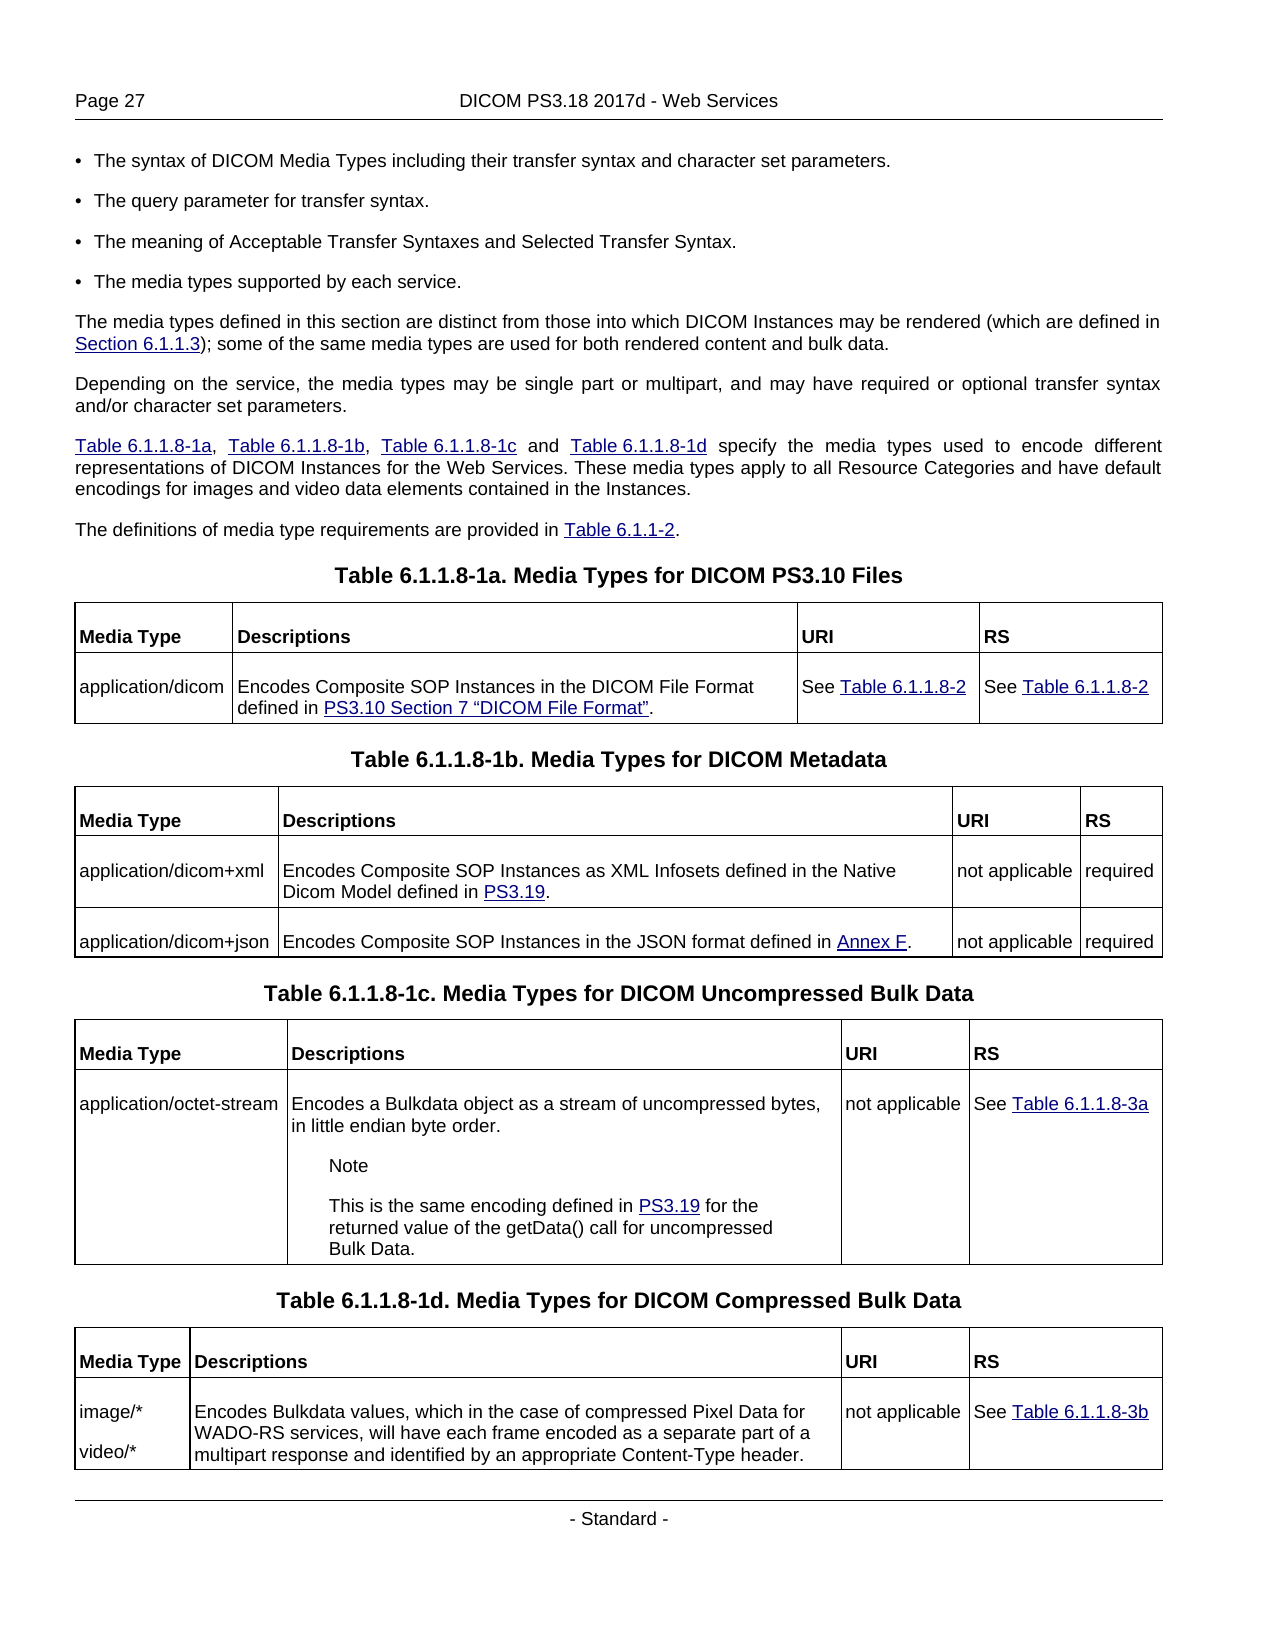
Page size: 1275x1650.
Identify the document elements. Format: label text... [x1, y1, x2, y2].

table_header RS [970, 1020, 1162, 1069]
table_cell See Table 6.1.1.8-3b [970, 1378, 1162, 1469]
text Table 6.1.1.8-1d. Media Types for DICOM Compressed Bulk Data [75, 1287, 1162, 1313]
table_cell See Table 6.1.1.8-2 [798, 653, 979, 723]
table_header RS [970, 1328, 1162, 1377]
text Table 6.1.1.8-1a. Media Types for DICOM PS3.10 Files [75, 562, 1162, 588]
table_cell Encodes Composite SOP Instances in the JSON format defined in Annex F. [279, 908, 952, 956]
table_header Media Type [76, 1328, 189, 1377]
table_cell application/dicom+xml [76, 836, 278, 907]
table_cell required [1081, 908, 1162, 956]
table_cell Encodes Composite SOP Instances as XML Infosets defined in the Native Dicom Model defined in PS3.19. [279, 836, 952, 907]
table_header URI [842, 1328, 969, 1377]
table_header Media Type [76, 1020, 287, 1069]
list The syntax of DICOM Media Types including their transfer syntax and character set parameters. [75, 150, 1162, 172]
table_header Media Type [76, 603, 232, 652]
text Table 6.1.1.8-1b. Media Types for DICOM Metadata [75, 746, 1162, 772]
table_cell not applicable [953, 836, 1080, 907]
table_cell See Table 6.1.1.8-2 [980, 653, 1162, 723]
table_cell application/dicom+json [76, 908, 278, 956]
table_cell not applicable [842, 1378, 969, 1469]
table_header Descriptions [191, 1328, 841, 1377]
table_cell See Table 6.1.1.8-3a [970, 1070, 1162, 1264]
list The query parameter for transfer syntax. [75, 190, 1162, 212]
table_cell not applicable [953, 908, 1080, 956]
table_header Descriptions [288, 1020, 841, 1069]
table_cell application/dicom [76, 653, 232, 723]
table_header URI [798, 603, 979, 652]
table_cell not applicable [842, 1070, 969, 1264]
table_cell image/* video/* [76, 1378, 189, 1469]
text Table 6.1.1.8-1a, Table 6.1.1.8-1b, Table 6.1.1.8-1c and Table 6.1.1.8-1d specify the media types used to encode different representations of DICOM Instances for the Web Services. These media types apply to all Resource Categories and have default encodings for images and video data elements contained in the Instances. [75, 435, 1162, 500]
text The definitions of media type requirements are provided in Table 6.1.1-2. [75, 518, 1162, 540]
list The meaning of Acceptable Transfer Syntaxes and Selected Transfer Syntax. [75, 231, 1162, 252]
table_cell Encodes Bulkdata values, which in the case of compressed Pixel Data for WADO-RS services, will have each frame encoded as a separate part of a multipart response and identified by an appropriate Content-Type header. [191, 1378, 841, 1469]
table_header Descriptions [279, 787, 952, 835]
table_cell Encodes Composite SOP Instances in the DICOM File Format defined in PS3.10 Section 7 “DICOM File Format”. [233, 653, 797, 723]
text Depending on the service, the media types may be single part or multipart, and may have required or optional transfer syntax and/or character set parameters. [75, 373, 1162, 416]
text Table 6.1.1.8-1c. Media Types for DICOM Uncompressed Bulk Data [75, 980, 1162, 1006]
text The media types defined in this section are distinct from those into which DICOM Instances may be rendered (which are defined in Section 6.1.1.3); some of the same media types are used for both rendered content and bulk data. [75, 311, 1162, 354]
table_cell required [1081, 836, 1162, 907]
table_header URI [953, 787, 1080, 835]
table_cell Encodes a Bulkdata object as a stream of uncompressed bytes, in little endian byte order. Note This is the same encoding defined in PS3.19 for the returned value of the getData() call for uncompressed Bulk Data. [288, 1070, 841, 1264]
table_cell application/octet-stream [76, 1070, 287, 1264]
list The media types supported by each service. [75, 271, 1162, 292]
table_header RS [1081, 787, 1162, 835]
table_header URI [842, 1020, 969, 1069]
table_header Descriptions [233, 603, 797, 652]
table_header RS [980, 603, 1162, 652]
table_header Media Type [76, 787, 278, 835]
